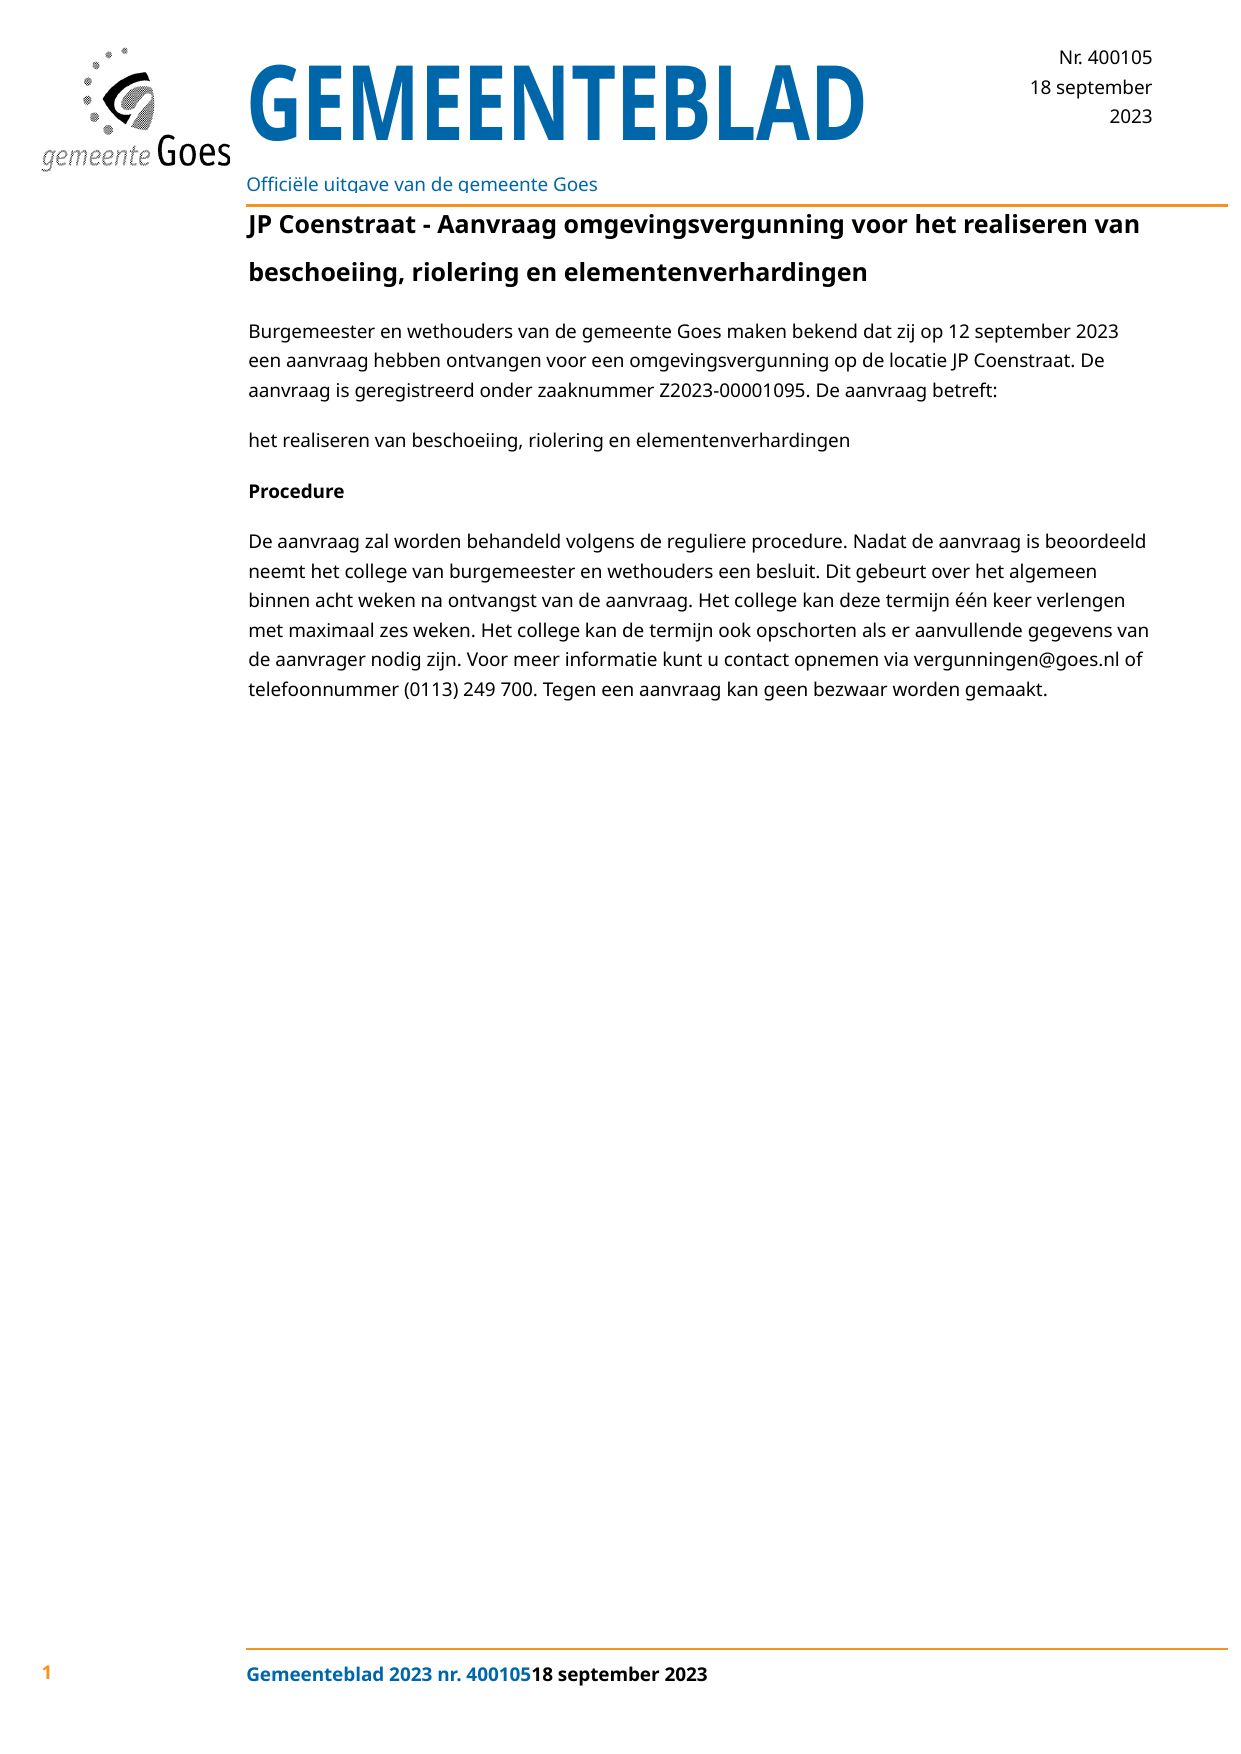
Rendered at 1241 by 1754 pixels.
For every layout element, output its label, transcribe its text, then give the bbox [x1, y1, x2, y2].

picture [41, 47, 231, 172]
text Burgemeester en wethouders van de gemeente Goes maken bekend dat zij op 12 september 2023 een aanvraag hebben ontvangen voor een omgevingsvergunning op de locatie JP Coenstraat. De aanvraag is geregistreerd onder zaaknummer Z2023-00001095. De aanvraag betreft: [248, 318, 1152, 403]
text Procedure [248, 478, 1152, 504]
text JP Coenstraat - Aanvraag omgevingsvergunning voor het realiseren van beschoeiing, riolering en elementenverhardingen [248, 207, 1152, 288]
text het realiseren van beschoeiing, riolering en elementenverhardingen [248, 427, 1152, 453]
text De aanvraag zal worden behandeld volgens de reguliere procedure. Nadat de aanvraag is beoordeeld neemt het college van burgemeester en wethouders een besluit. Dit gebeurt over het algemeen binnen acht weken na ontvangst van de aanvraag. Het college kan deze termijn één keer verlengen met maximaal zes weken. Het college kan de termijn ook opschorten als er aanvullende gegevens van de aanvrager nodig zijn. Voor meer informatie kunt u contact opnemen via vergunningen@goes.nl of telefoonnummer (0113) 249 700. Tegen een aanvraag kan geen bezwaar worden gemaakt. [248, 528, 1152, 702]
